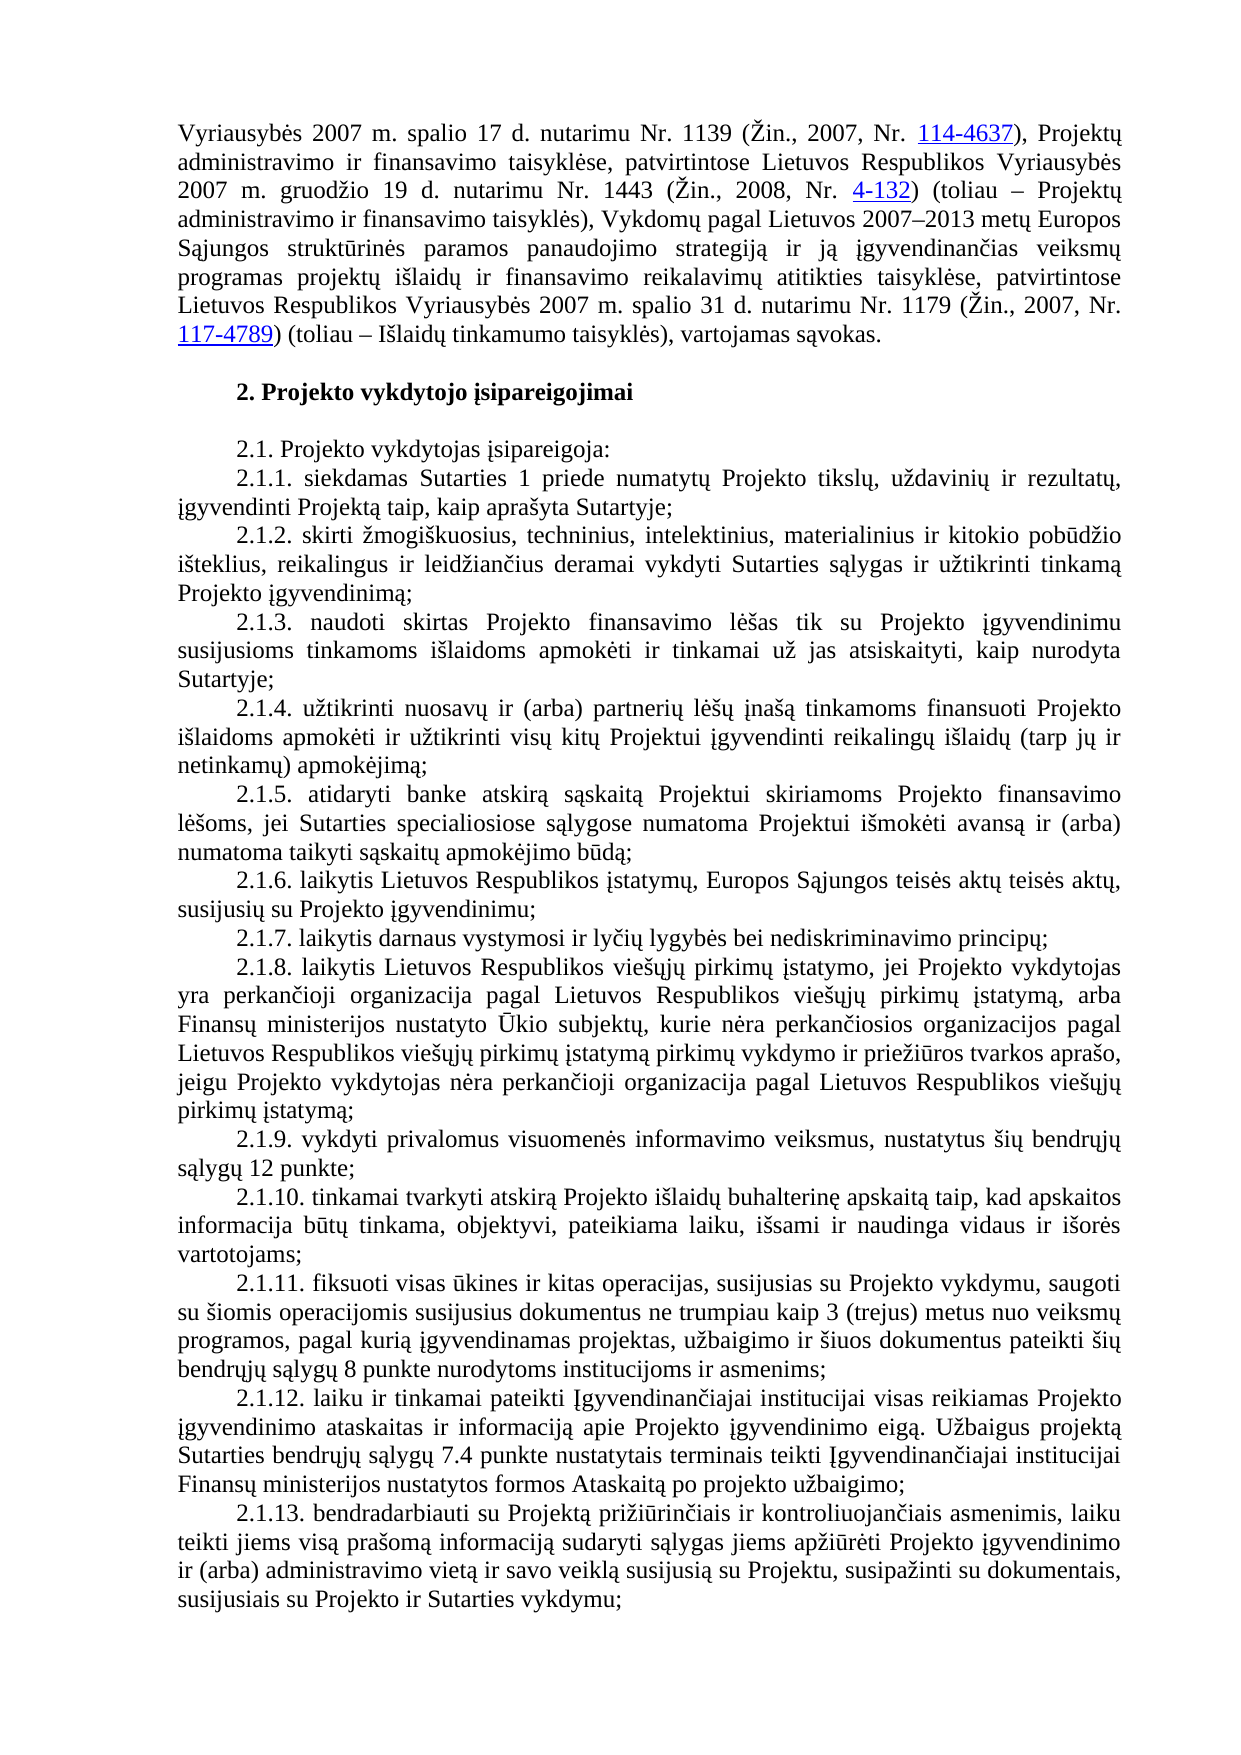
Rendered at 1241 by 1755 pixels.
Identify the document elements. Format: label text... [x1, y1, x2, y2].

text 2.1.4. užtikrinti nuosavų ir (arba) partnerių lėšų įnašą tinkamoms finansuoti Projekto išlaidoms apmokėti ir užtikrinti visų kitų Projektui įgyvendinti reikalingų išlaidų (tarp jų ir netinkamų) apmokėjimą; [177, 693, 1122, 779]
text 2.1.11. fiksuoti visas ūkines ir kitas operacijas, susijusias su Projekto vykdymu, saugoti su šiomis operacijomis susijusius dokumentus ne trumpiau kaip 3 (trejus) metus nuo veiksmų programos, pagal kurią įgyvendinamas projektas, užbaigimo ir šiuos dokumentus pateikti šių bendrųjų sąlygų 8 punkte nurodytoms institucijoms ir asmenims; [177, 1268, 1122, 1383]
text 2.1.3. naudoti skirtas Projekto finansavimo lėšas tik su Projekto įgyvendinimu susijusioms tinkamoms išlaidoms apmokėti ir tinkamai už jas atsiskaityti, kaip nurodyta Sutartyje; [177, 607, 1122, 693]
text 2. Projekto vykdytojo įsipareigojimai [177, 377, 1122, 406]
text 2.1.9. vykdyti privalomus visuomenės informavimo veiksmus, nustatytus šių bendrųjų sąlygų 12 punkte; [177, 1124, 1122, 1182]
text 2.1. Projekto vykdytojas įsipareigoja: [177, 434, 1122, 463]
text 2.1.10. tinkamai tvarkyti atskirą Projekto išlaidų buhalterinę apskaitą taip, kad apskaitos informacija būtų tinkama, objektyvi, pateikiama laiku, išsami ir naudinga vidaus ir išorės vartotojams; [177, 1182, 1122, 1268]
text 2.1.5. atidaryti banke atskirą sąskaitą Projektui skiriamoms Projekto finansavimo lėšoms, jei Sutarties specialiosiose sąlygose numatoma Projektui išmokėti avansą ir (arba) numatoma taikyti sąskaitų apmokėjimo būdą; [177, 779, 1122, 866]
text 2.1.1. siekdamas Sutarties 1 priede numatytų Projekto tikslų, uždavinių ir rezultatų, įgyvendinti Projektą taip, kaip aprašyta Sutartyje; [177, 463, 1122, 521]
text 2.1.7. laikytis darnaus vystymosi ir lyčių lygybės bei nediskriminavimo principų; [177, 923, 1122, 952]
text Vyriausybės 2007 m. spalio 17 d. nutarimu Nr. 1139 (Žin., 2007, Nr. 114-4637), Projektų administravimo ir finansavimo taisyklėse, patvirtintose Lietuvos Respublikos Vyriausybės 2007 m. gruodžio 19 d. nutarimu Nr. 1443 (Žin., 2008, Nr. 4-132) (toliau – Projektų administravimo ir finansavimo taisyklės), Vykdomų pagal Lietuvos 2007–2013 metų Europos Sąjungos struktūrinės paramos panaudojimo strategiją ir ją įgyvendinančias veiksmų programas projektų išlaidų ir finansavimo reikalavimų atitikties taisyklėse, patvirtintose Lietuvos Respublikos Vyriausybės 2007 m. spalio 31 d. nutarimu Nr. 1179 (Žin., 2007, Nr. 117-4789) (toliau – Išlaidų tinkamumo taisyklės), vartojamas sąvokas. [177, 118, 1122, 348]
text 2.1.13. bendradarbiauti su Projektą prižiūrinčiais ir kontroliuojančiais asmenimis, laiku teikti jiems visą prašomą informaciją sudaryti sąlygas jiems apžiūrėti Projekto įgyvendinimo ir (arba) administravimo vietą ir savo veiklą susijusią su Projektu, susipažinti su dokumentais, susijusiais su Projekto ir Sutarties vykdymu; [177, 1498, 1122, 1613]
text 2.1.6. laikytis Lietuvos Respublikos įstatymų, Europos Sąjungos teisės aktų teisės aktų, susijusių su Projekto įgyvendinimu; [177, 866, 1122, 923]
text 2.1.2. skirti žmogiškuosius, techninius, intelektinius, materialinius ir kitokio pobūdžio išteklius, reikalingus ir leidžiančius deramai vykdyti Sutarties sąlygas ir užtikrinti tinkamą Projekto įgyvendinimą; [177, 521, 1122, 607]
text 2.1.12. laiku ir tinkamai pateikti Įgyvendinančiajai institucijai visas reikiamas Projekto įgyvendinimo ataskaitas ir informaciją apie Projekto įgyvendinimo eigą. Užbaigus projektą Sutarties bendrųjų sąlygų 7.4 punkte nustatytais terminais teikti Įgyvendinančiajai institucijai Finansų ministerijos nustatytos formos Ataskaitą po projekto užbaigimo; [177, 1383, 1122, 1498]
text 2.1.8. laikytis Lietuvos Respublikos viešųjų pirkimų įstatymo, jei Projekto vykdytojas yra perkančioji organizacija pagal Lietuvos Respublikos viešųjų pirkimų įstatymą, arba Finansų ministerijos nustatyto Ūkio subjektų, kurie nėra perkančiosios organizacijos pagal Lietuvos Respublikos viešųjų pirkimų įstatymą pirkimų vykdymo ir priežiūros tvarkos aprašo, jeigu Projekto vykdytojas nėra perkančioji organizacija pagal Lietuvos Respublikos viešųjų pirkimų įstatymą; [177, 952, 1122, 1124]
